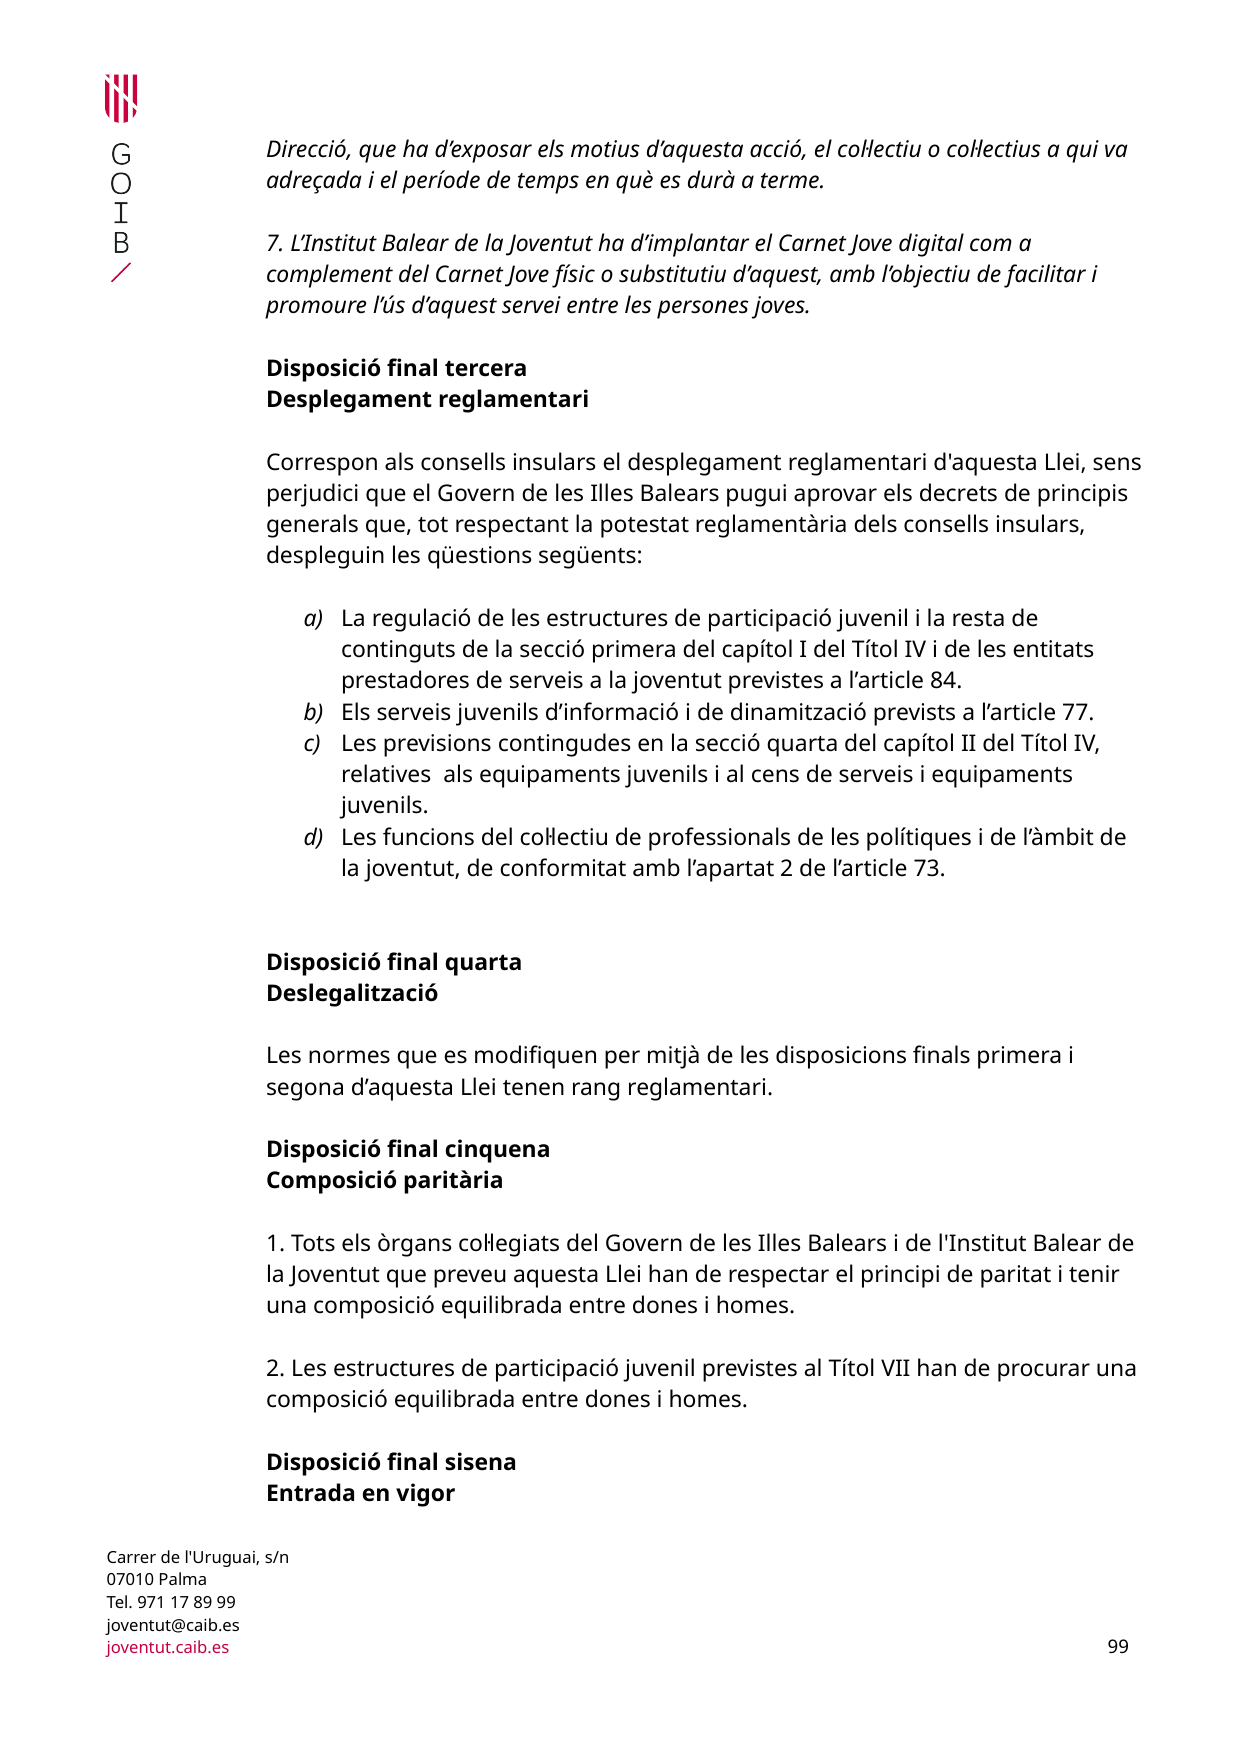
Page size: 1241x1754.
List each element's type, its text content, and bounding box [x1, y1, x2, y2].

text 7. L’Institut Balear de la Joventut ha d’implantar el Carnet Jove digital com a complement del Carnet Jove físic o substitutiu d’aquest, amb l’objectiu de facilitar i promoure l’ús d’aquest servei entre les persones joves. [266, 227, 1152, 320]
text Entrada en vigor [266, 1477, 1152, 1508]
picture [76, 51, 166, 313]
text 2. Les estructures de participació juvenil previstes al Títol VII han de procurar una composició equilibrada entre dones i homes. [266, 1352, 1152, 1414]
text 1. Tots els òrgans col·legiats del Govern de les Illes Balears i de l'Institut Balear de la Joventut que preveu aquesta Llei han de respectar el principi de paritat i tenir una composició equilibrada entre dones i homes. [266, 1227, 1152, 1320]
text Deslegalització [266, 977, 1152, 1008]
list La regulació de les estructures de participació juvenil i la resta de continguts de la secció primera del capítol I del Títol IV i de les entitats prestadores de serveis a la joventut previstes a l’article 84. [303, 602, 1152, 695]
text Direcció, que ha d’exposar els motius d’aquesta acció, el col·lectiu o col·lectius a qui va adreçada i el període de temps en què es durà a terme. [266, 133, 1152, 195]
text Composició paritària [266, 1164, 1152, 1195]
text Desplegament reglamentari [266, 383, 1152, 414]
text Disposició final tercera [266, 352, 1152, 383]
list Les funcions del col·lectiu de professionals de les polítiques i de l’àmbit de la joventut, de conformitat amb l’apartat 2 de l’article 73. [303, 820, 1152, 883]
text Les normes que es modifiquen per mitjà de les disposicions finals primera i segona d’aquesta Llei tenen rang reglamentari. [266, 1039, 1152, 1102]
list Les previsions contingudes en la secció quarta del capítol II del Títol IV, relatives als equipaments juvenils i al cens de serveis i equipaments juvenils. [303, 727, 1152, 820]
text Disposició final sisena [266, 1445, 1152, 1477]
list Els serveis juvenils d’informació i de dinamització prevists a l’article 77. [303, 695, 1152, 727]
text Disposició final quarta [266, 945, 1152, 977]
text Disposició final cinquena [266, 1133, 1152, 1164]
text Correspon als consells insulars el desplegament reglamentari d'aquesta Llei, sens perjudici que el Govern de les Illes Balears pugui aprovar els decrets de principis generals que, tot respectant la potestat reglamentària dels consells insulars, despleguin les qüestions següents: [266, 445, 1152, 570]
